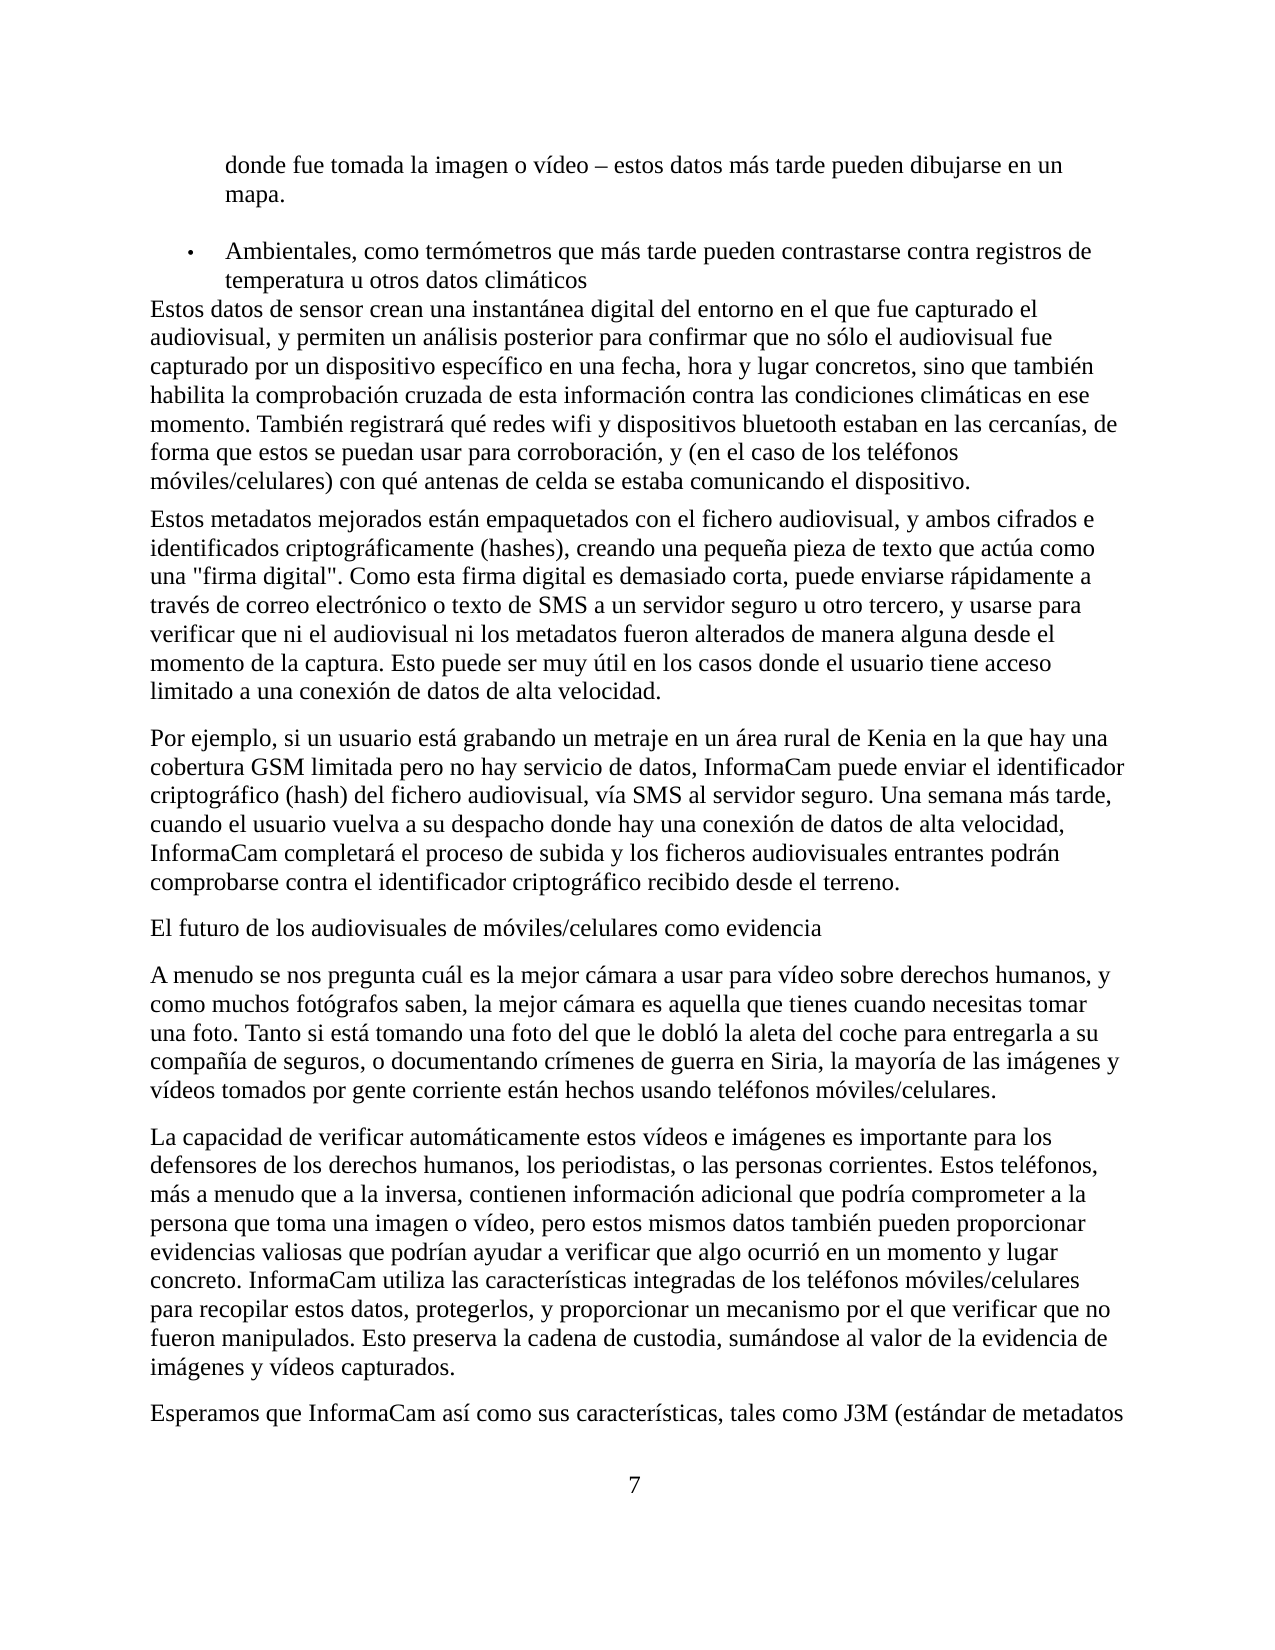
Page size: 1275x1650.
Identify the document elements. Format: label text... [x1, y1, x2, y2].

list Ambientales, como termómetros que más tarde pueden contrastarse contra registros de temperatura u otros datos climáticos [187, 236, 1125, 294]
text Esperamos que InformaCam así como sus características, tales como J3M (estándar de metadatos [150, 1398, 1125, 1427]
text A menudo se nos pregunta cuál es la mejor cámara a usar para vídeo sobre derechos humanos, y como muchos fotógrafos saben, la mejor cámara es aquella que tienes cuando necesitas tomar una foto. Tanto si está tomando una foto del que le dobló la aleta del coche para entregarla a su compañía de seguros, o documentando crímenes de guerra en Siria, la mayoría de las imágenes y vídeos tomados por gente corriente están hechos usando teléfonos móviles/celulares. [150, 960, 1125, 1104]
text Estos datos de sensor crean una instantánea digital del entorno en el que fue capturado el audiovisual, y permiten un análisis posterior para confirmar que no sólo el audiovisual fue capturado por un dispositivo específico en una fecha, hora y lugar concretos, sino que también habilita la comprobación cruzada de esta información contra las condiciones climáticas en ese momento. También registrará qué redes wifi y dispositivos bluetooth estaban en las cercanías, de forma que estos se puedan usar para corroboración, y (en el caso de los teléfonos móviles/celulares) con qué antenas de celda se estaba comunicando el dispositivo. [150, 294, 1125, 495]
text Por ejemplo, si un usuario está grabando un metraje en un área rural de Kenia en la que hay una cobertura GSM limitada pero no hay servicio de datos, InformaCam puede enviar el identificador criptográfico (hash) del fichero audiovisual, vía SMS al servidor seguro. Una semana más tarde, cuando el usuario vuelva a su despacho donde hay una conexión de datos de alta velocidad, InformaCam completará el proceso de subida y los ficheros audiovisuales entrantes podrán comprobarse contra el identificador criptográfico recibido desde el terreno. [150, 723, 1125, 896]
text El futuro de los audiovisuales de móviles/celulares como evidencia [150, 913, 1125, 942]
list donde fue tomada la imagen o vídeo – estos datos más tarde pueden dibujarse en un mapa. [187, 150, 1125, 236]
text Estos metadatos mejorados están empaquetados con el fichero audiovisual, y ambos cifrados e identificados criptográficamente (hashes), creando una pequeña pieza de texto que actúa como una "firma digital". Como esta firma digital es demasiado corta, puede enviarse rápidamente a través de correo electrónico o texto de SMS a un servidor seguro u otro tercero, y usarse para verificar que ni el audiovisual ni los metadatos fueron alterados de manera alguna desde el momento de la captura. Esto puede ser muy útil en los casos donde el usuario tiene acceso limitado a una conexión de datos de alta velocidad. [150, 504, 1125, 705]
text La capacidad de verificar automáticamente estos vídeos e imágenes es importante para los defensores de los derechos humanos, los periodistas, o las personas corrientes. Estos teléfonos, más a menudo que a la inversa, contienen información adicional que podría comprometer a la persona que toma una imagen o vídeo, pero estos mismos datos también pueden proporcionar evidencias valiosas que podrían ayudar a verificar que algo ocurrió en un momento y lugar concreto. InformaCam utiliza las características integradas de los teléfonos móviles/celulares para recopilar estos datos, protegerlos, y proporcionar un mecanismo por el que verificar que no fueron manipulados. Esto preserva la cadena de custodia, sumándose al valor de la evidencia de imágenes y vídeos capturados. [150, 1122, 1125, 1381]
